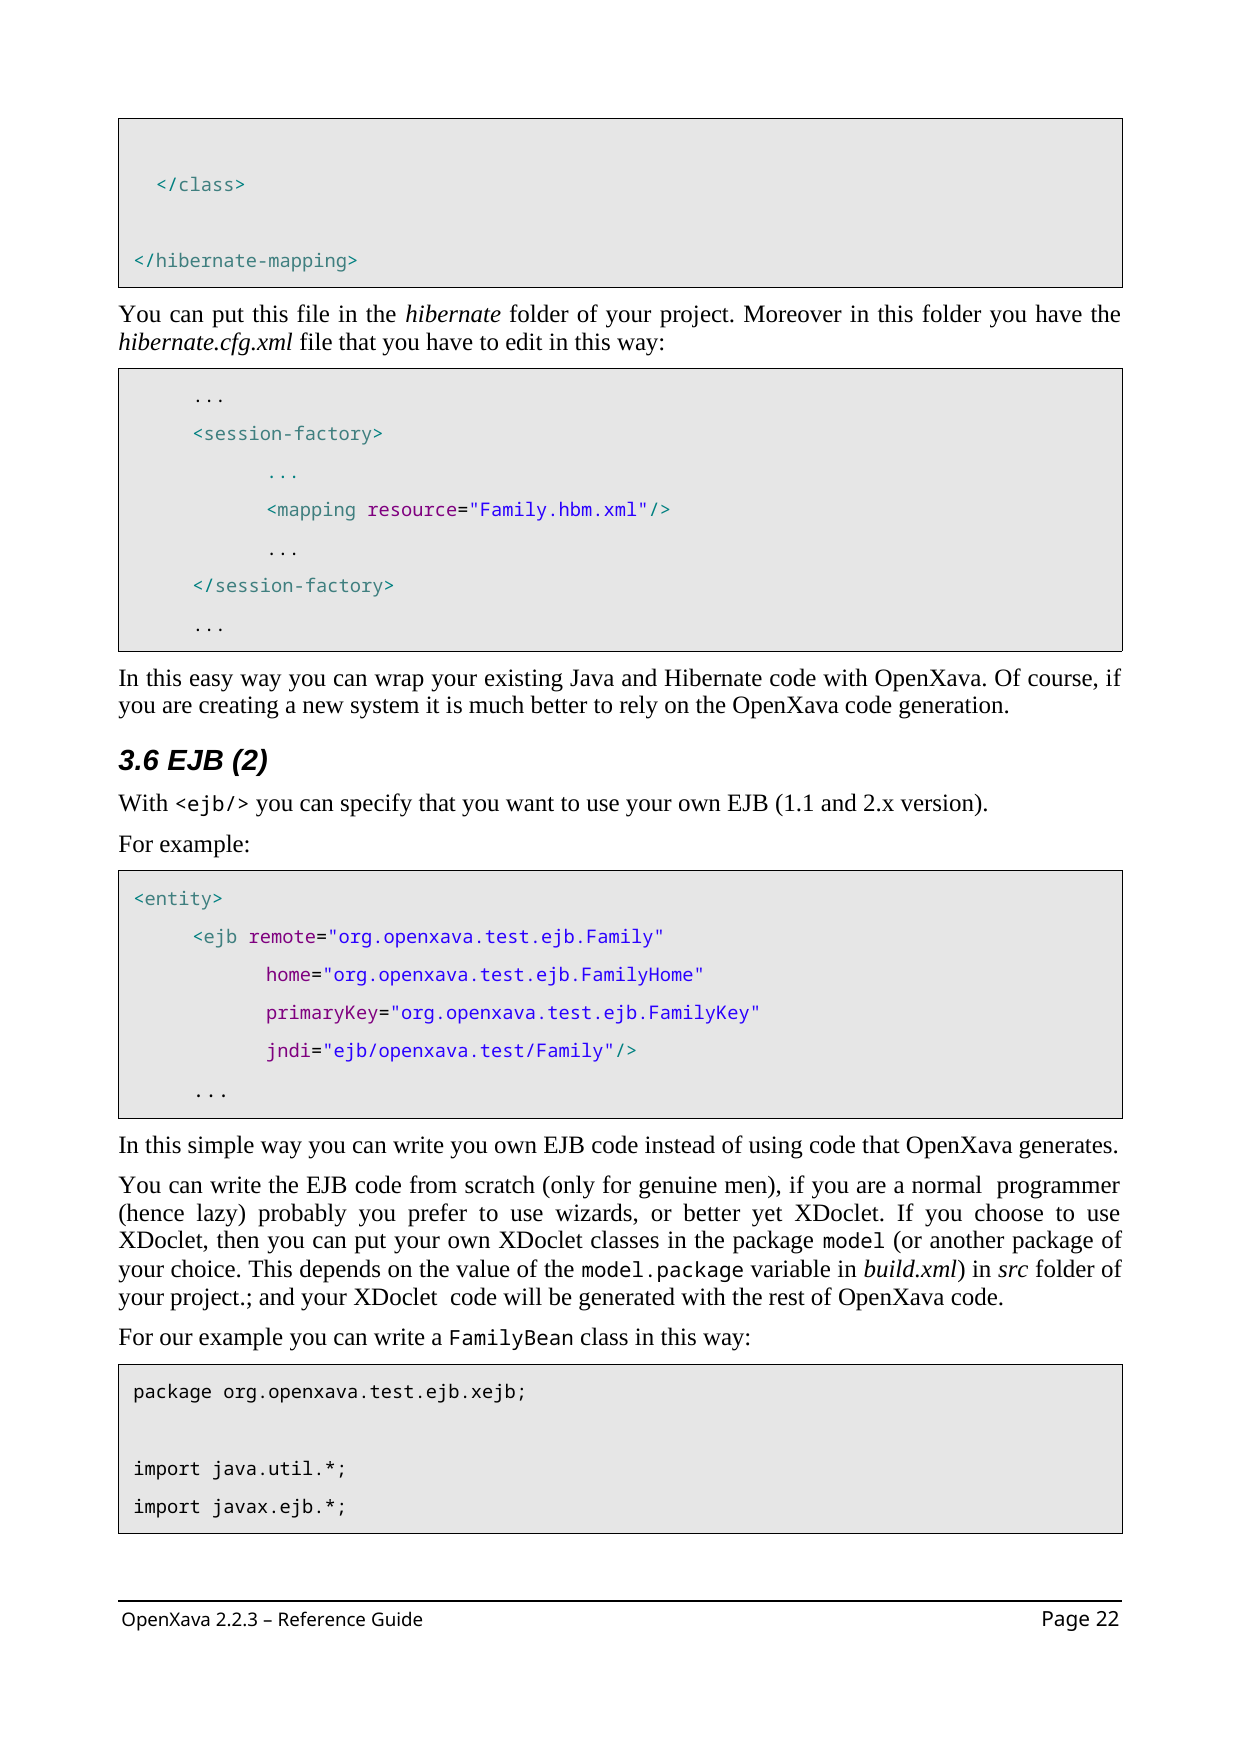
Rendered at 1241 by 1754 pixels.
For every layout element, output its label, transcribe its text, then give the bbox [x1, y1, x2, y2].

subtitle EJB (2) [118, 744, 1122, 777]
text For our example you can write a FamilyBean class in this way: [118, 1323, 1122, 1352]
text </session-factory> [119, 558, 1122, 596]
text <mapping resource="Family.hbm.xml"/> [119, 482, 1122, 520]
text import java.util.*; [119, 1440, 1122, 1478]
text primaryKey="org.openxava.test.ejb.FamilyKey" [119, 984, 1122, 1022]
text ... [119, 369, 1122, 406]
text </hibernate-mapping> [119, 232, 1122, 287]
text ... [119, 520, 1122, 558]
text home="org.openxava.test.ejb.FamilyHome" [119, 946, 1122, 984]
text You can put this file in the hibernate folder of your project. Moreover in this folder you have the hibernate.cfg.xml file that you have to edit in this way: [118, 300, 1122, 355]
text ... [119, 1061, 1122, 1118]
text With <ejb/> you can specify that you want to use your own EJB (1.1 and 2.x version). [118, 789, 1122, 818]
text ... [119, 444, 1122, 482]
text import javax.ejb.*; [119, 1478, 1122, 1533]
text For example: [118, 830, 1122, 858]
text In this simple way you can write you own EJB code instead of using code that OpenXava generates. [118, 1131, 1122, 1159]
text <session-factory> [119, 406, 1122, 444]
text In this easy way you can wrap your existing Java and Hibernate code with OpenXava. Of course, if you are creating a new system it is much better to rely on the OpenXava code generation. [118, 664, 1122, 719]
text </class> [119, 156, 1122, 194]
text ... [119, 596, 1122, 651]
text You can write the EJB code from scratch (only for genuine men), if you are a normal programmer (hence lazy) probably you prefer to use wizards, or better yet XDoclet. If you choose to use XDoclet, then you can put your own XDoclet classes in the package model (or another package of your choice. This depends on the value of the model.package variable in build.xml) in src folder of your project.; and your XDoclet code will be generated with the rest of OpenXava code. [118, 1171, 1122, 1311]
text <ejb remote="org.openxava.test.ejb.Family" [119, 908, 1122, 946]
text <entity> [119, 871, 1122, 908]
text package org.openxava.test.ejb.xejb; [119, 1365, 1122, 1402]
text jndi="ejb/openxava.test/Family"/> [119, 1022, 1122, 1061]
